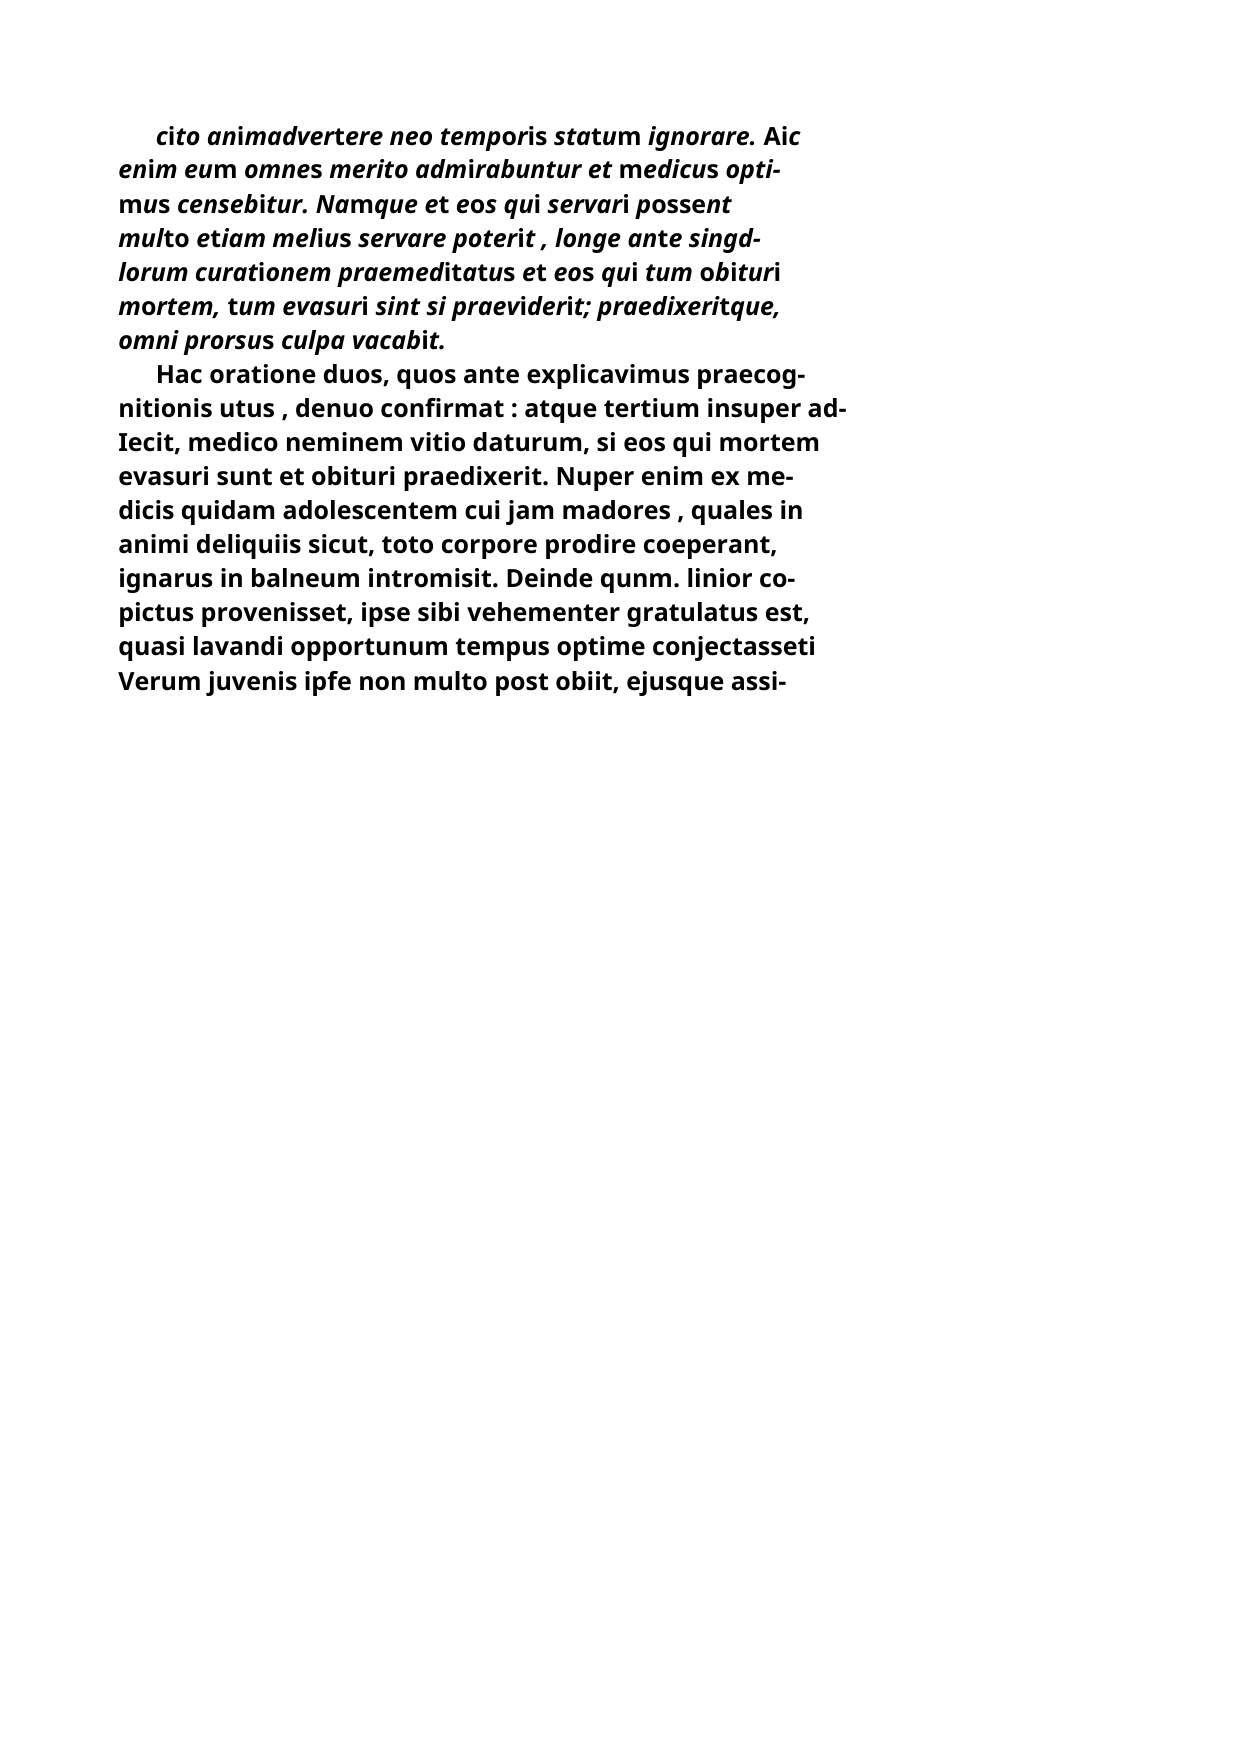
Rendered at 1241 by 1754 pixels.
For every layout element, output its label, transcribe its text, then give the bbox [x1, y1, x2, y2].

text Hac oratione duos, quos ante explicavimus praecog- nitionis utus , denuo confirmat : atque tertium insuper ad- Iecit, medico neminem vitio daturum, si eos qui mortem evasuri sunt et obituri praedixerit. Nuper enim ex me- dicis quidam adolescentem cui jam madores , quales in animi deliquiis sicut, toto corpore prodire coeperant, ignarus in balneum intromisit. Deinde qunm. linior co- pictus provenisset, ipse sibi vehementer gratulatus est, quasi lavandi opportunum tempus optime conjectasseti Verum juvenis ipfe non multo post obiit, ejusque assi- [118, 357, 1122, 697]
text cito animadvertere neo temporis statum ignorare. Aic enim eum omnes merito admirabuntur et medicus opti- mus censebitur. Namque et eos qui servari possent multo etiam melius servare poterit , longe ante singd- lorum curationem praemeditatus et eos qui tum obituri mortem, tum evasuri sint si praeviderit; praedixeritque, omni prorsus culpa vacabit. [118, 118, 1122, 357]
